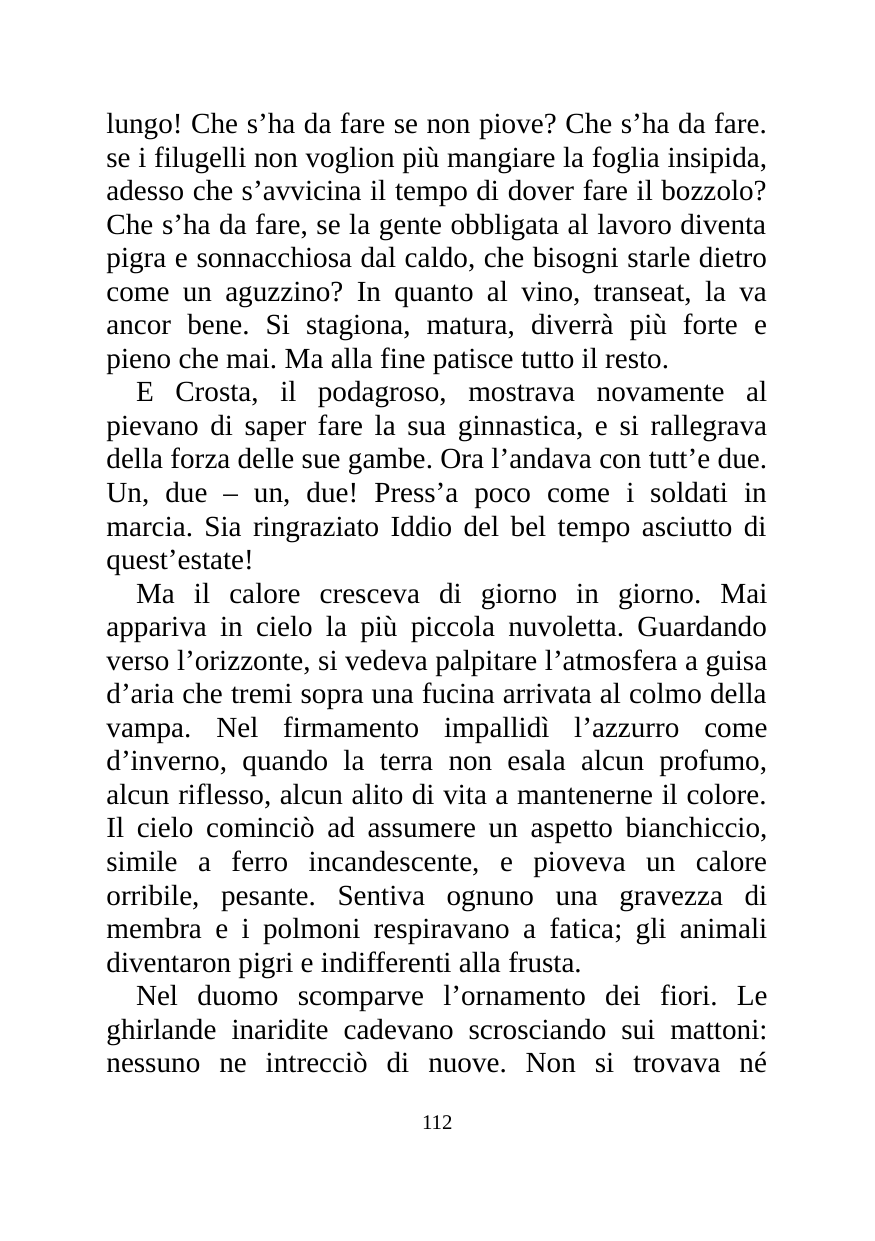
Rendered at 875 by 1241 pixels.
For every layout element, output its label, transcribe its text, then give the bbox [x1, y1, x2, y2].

text E Crosta, il podagroso, mostrava novamente al pievano di saper fare la sua ginnastica, e si rallegrava della forza delle sue gambe. Ora l’andava con tutt’e due. Un, due – un, due! Press’a poco come i soldati in marcia. Sia ringraziato Iddio del bel tempo asciutto di quest’estate! [106, 374, 768, 576]
text Nel duomo scomparve l’ornamento dei fiori. Le ghirlande inaridite cadevano scrosciando sui mattoni: nessuno ne intrecciò di nuove. Non si trovava né [106, 978, 768, 1079]
text lungo! Che s’ha da fare se non piove? Che s’ha da fare. se i filugelli non voglion più mangiare la foglia insipida, adesso che s’avvicina il tempo di dover fare il bozzolo? Che s’ha da fare, se la gente obbligata al lavoro diventa pigra e sonnacchiosa dal caldo, che bisogni starle dietro come un aguzzino? In quanto al vino, transeat, la va ancor bene. Si stagiona, matura, diverrà più forte e pieno che mai. Ma alla fine patisce tutto il resto. [106, 106, 768, 374]
text Ma il calore cresceva di giorno in giorno. Mai appariva in cielo la più piccola nuvoletta. Guardando verso l’orizzonte, si vedeva palpitare l’atmosfera a guisa d’aria che tremi sopra una fucina arrivata al colmo della vampa. Nel firmamento impallidì l’azzurro come d’inverno, quando la terra non esala alcun profumo, alcun riflesso, alcun alito di vita a mantenerne il colore. Il cielo cominciò ad assumere un aspetto bianchiccio, simile a ferro incandescente, e pioveva un calore orribile, pesante. Sentiva ognuno una gravezza di membra e i polmoni respiravano a fatica; gli animali diventaron pigri e indifferenti alla frusta. [106, 576, 768, 978]
